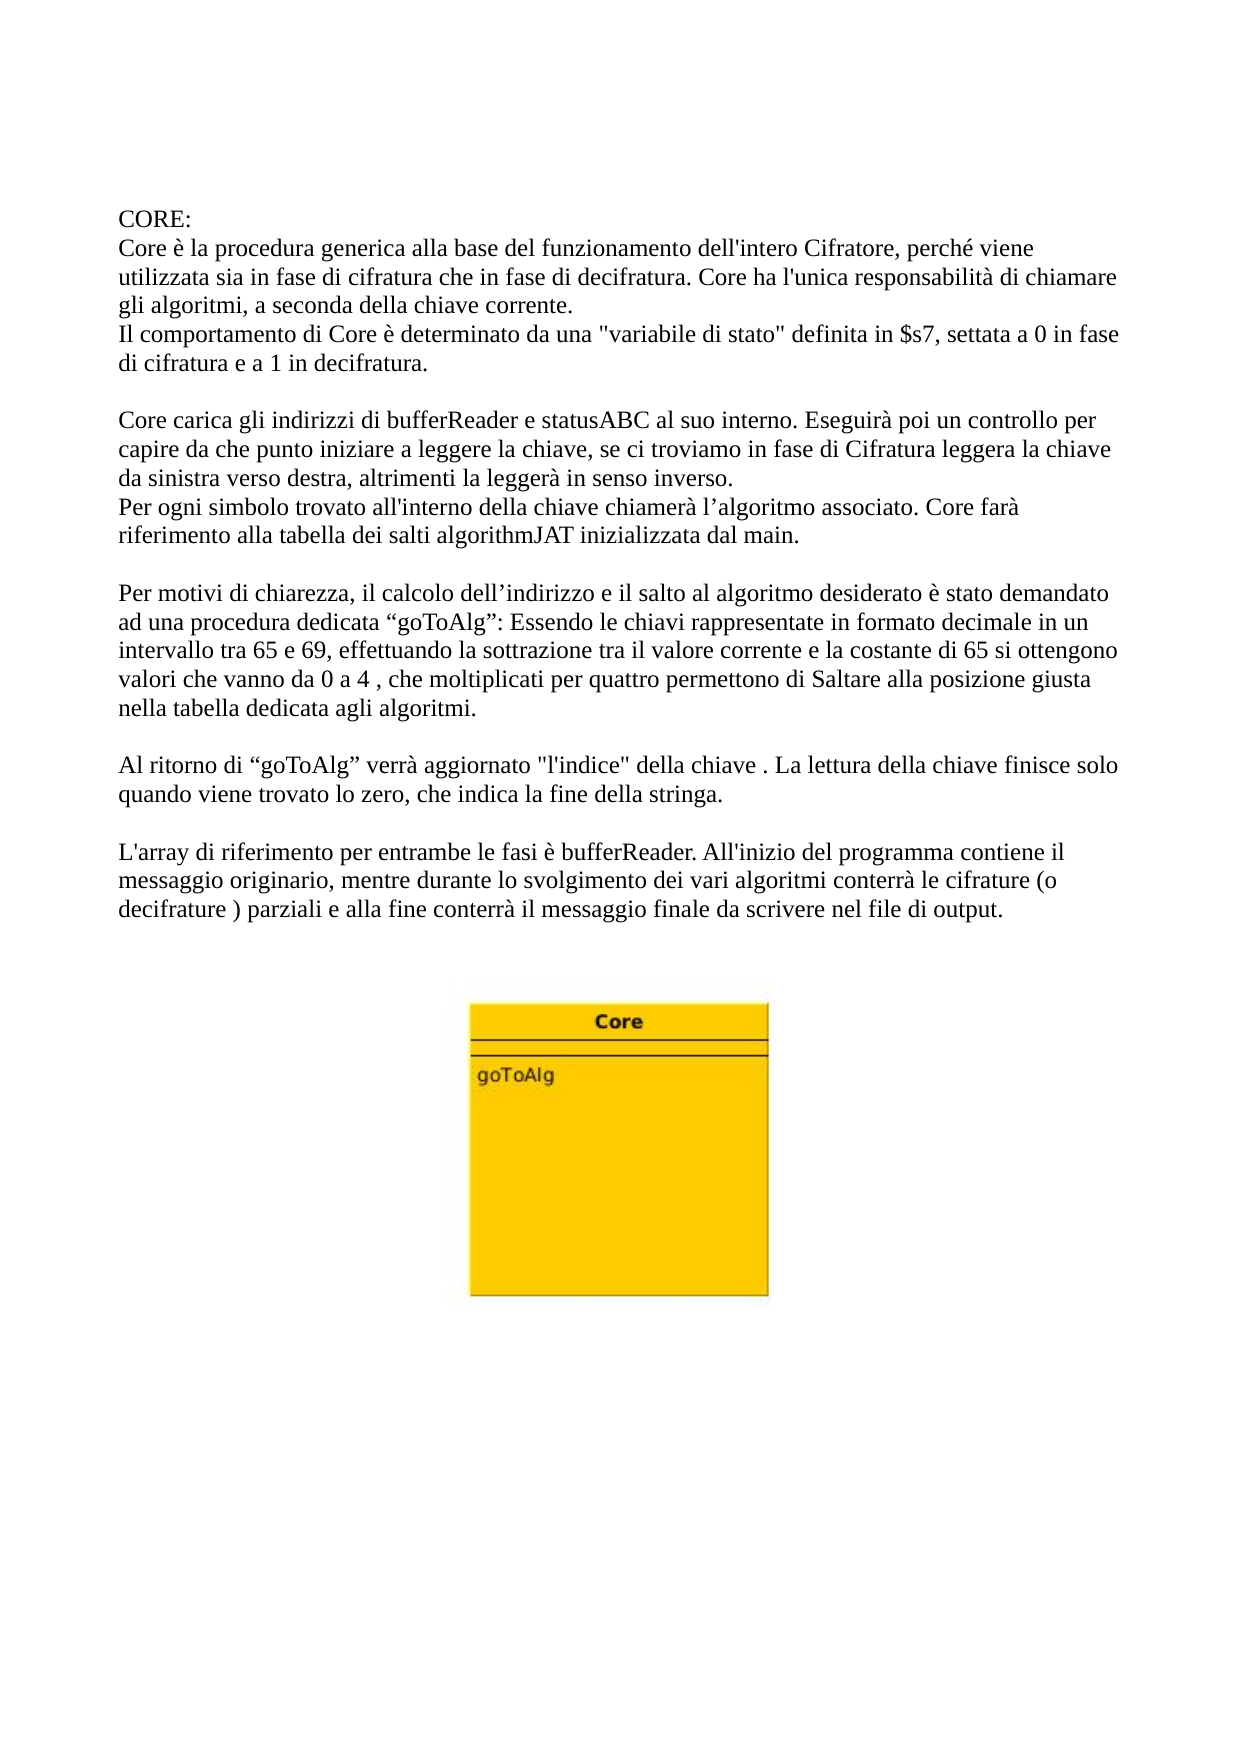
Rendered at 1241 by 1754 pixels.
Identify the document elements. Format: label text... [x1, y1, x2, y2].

text Al ritorno di “goToAlg” verrà aggiornato "l'indice" della chiave . La lettura della chiave finisce solo quando viene trovato lo zero, che indica la fine della stringa. [118, 751, 1122, 808]
text Il comportamento di Core è determinato da una "variabile di stato" definita in $s7, settata a 0 in fase di cifratura e a 1 in decifratura. [118, 319, 1122, 377]
text Core è la procedura generica alla base del funzionamento dell'intero Cifratore, perché viene utilizzata sia in fase di cifratura che in fase di decifratura. Core ha l'unica responsabilità di chiamare gli algoritmi, a seconda della chiave corrente. [118, 233, 1122, 319]
text Per motivi di chiarezza, il calcolo dell’indirizzo e il salto al algoritmo desiderato è stato demandato ad una procedura dedicata “goToAlg”: Essendo le chiavi rappresentate in formato decimale in un intervallo tra 65 e 69, effettuando la sottrazione tra il valore corrente e la costante di 65 si ottengono valori che vanno da 0 a 4 , che moltiplicati per quattro permettono di Saltare alla posizione giusta nella tabella dedicata agli algoritmi. [118, 578, 1122, 722]
text Per ogni simbolo trovato all'interno della chiave chiamerà l’algoritmo associato. Core farà riferimento alla tabella dei salti algorithmJAT inizializzata dal main. [118, 492, 1122, 549]
text L'array di riferimento per entrambe le fasi è bufferReader. All'inizio del programma contiene il messaggio originario, mentre durante lo svolgimento dei vari algoritmi conterrà le cifrature (o decifrature ) parziali e alla fine conterrà il messaggio finale da scrivere nel file di output. [118, 837, 1122, 923]
text CORE: [118, 204, 1122, 233]
picture [446, 980, 794, 1320]
text Core carica gli indirizzi di bufferReader e statusABC al suo interno. Eseguirà poi un controllo per capire da che punto iniziare a leggere la chiave, se ci troviamo in fase di Cifratura leggera la chiave da sinistra verso destra, altrimenti la leggerà in senso inverso. [118, 406, 1122, 492]
